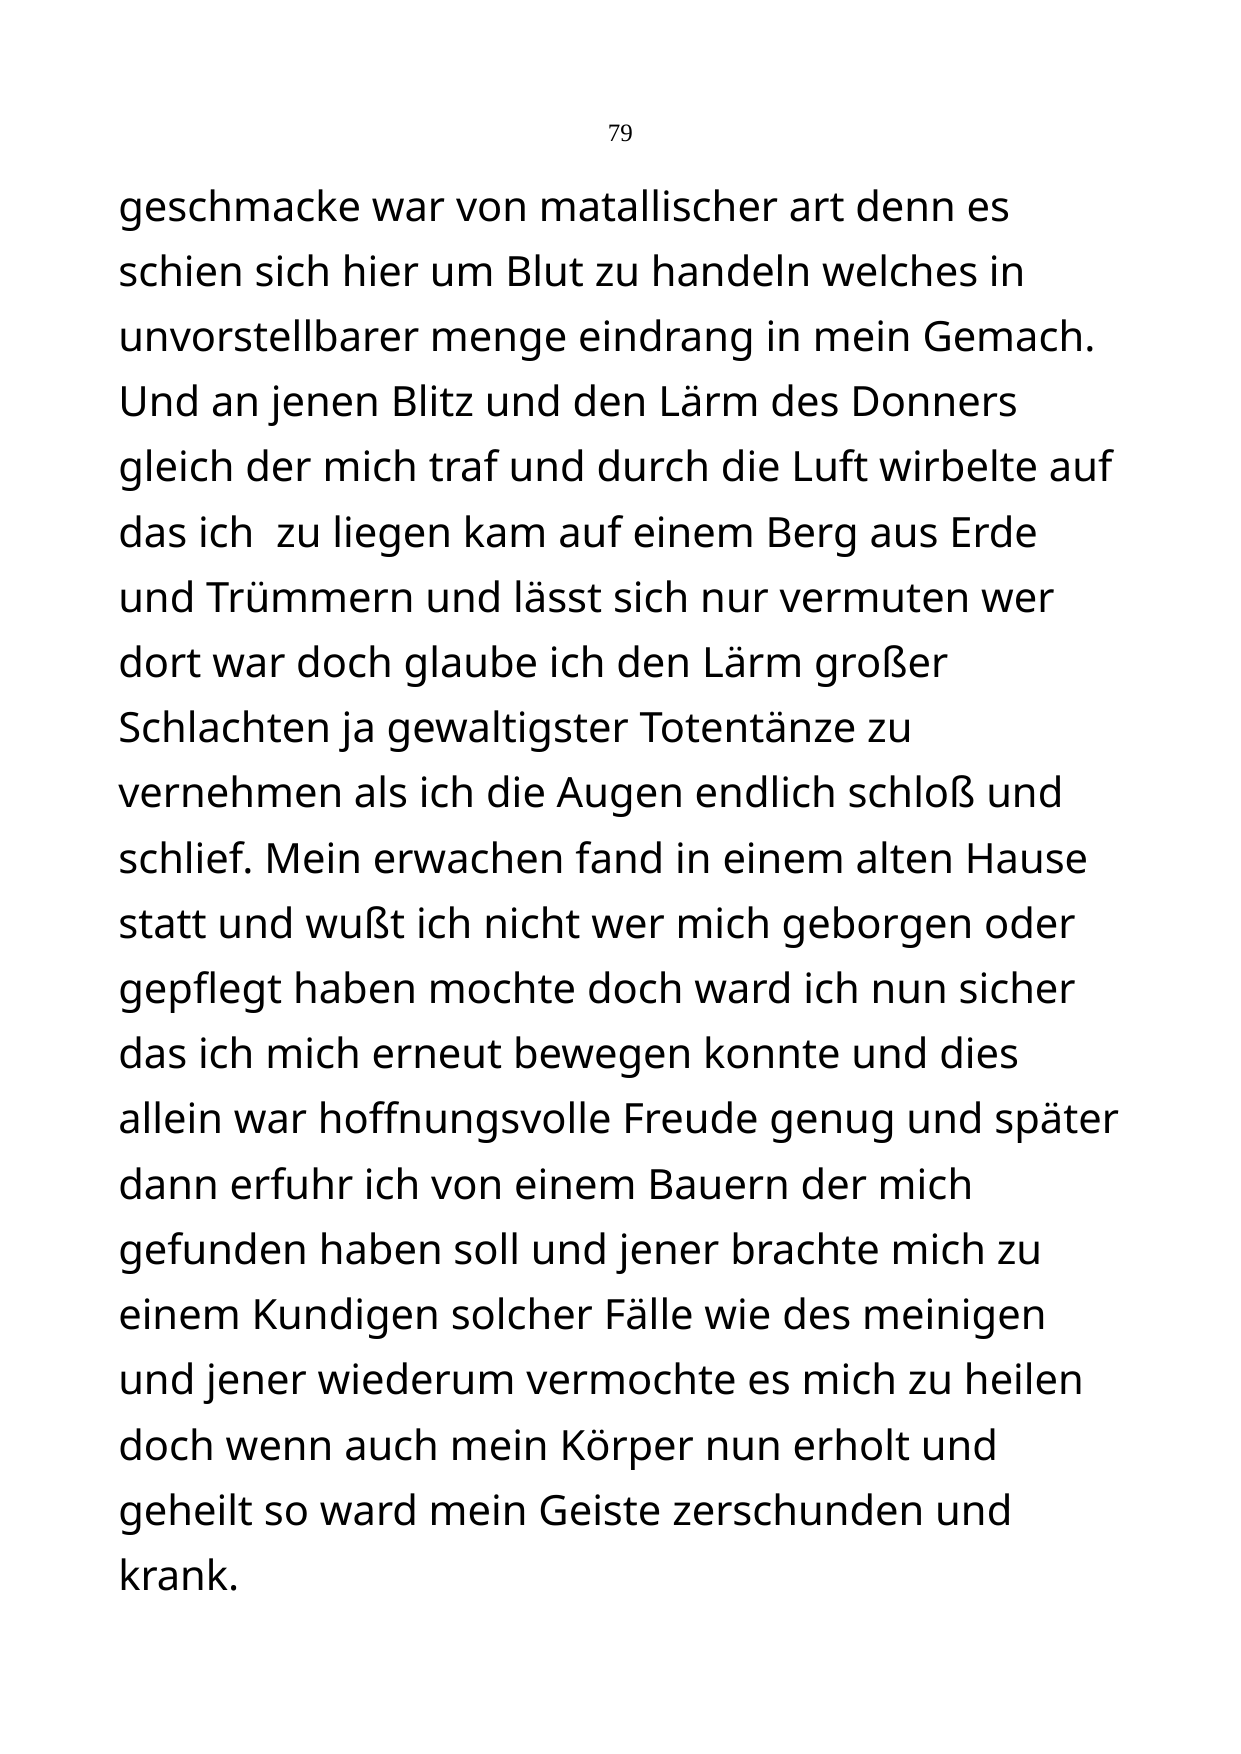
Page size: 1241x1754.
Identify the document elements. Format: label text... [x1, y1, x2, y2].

text geschmacke war von matallischer art denn es schien sich hier um Blut zu handeln welches in unvorstellbarer menge eindrang in mein Gemach. Und an jenen Blitz und den Lärm des Donners gleich der mich traf und durch die Luft wirbelte auf das ich zu liegen kam auf einem Berg aus Erde und Trümmern und lässt sich nur vermuten wer dort war doch glaube ich den Lärm großer Schlachten ja gewaltigster Totentänze zu vernehmen als ich die Augen endlich schloß und schlief. Mein erwachen fand in einem alten Hause statt und wußt ich nicht wer mich geborgen oder gepflegt haben mochte doch ward ich nun sicher das ich mich erneut bewegen konnte und dies allein war hoffnungsvolle Freude genug und später dann erfuhr ich von einem Bauern der mich gefunden haben soll und jener brachte mich zu einem Kundigen solcher Fälle wie des meinigen und jener wiederum vermochte es mich zu heilen doch wenn auch mein Körper nun erholt und geheilt so ward mein Geiste zerschunden und krank. [118, 176, 1122, 1602]
